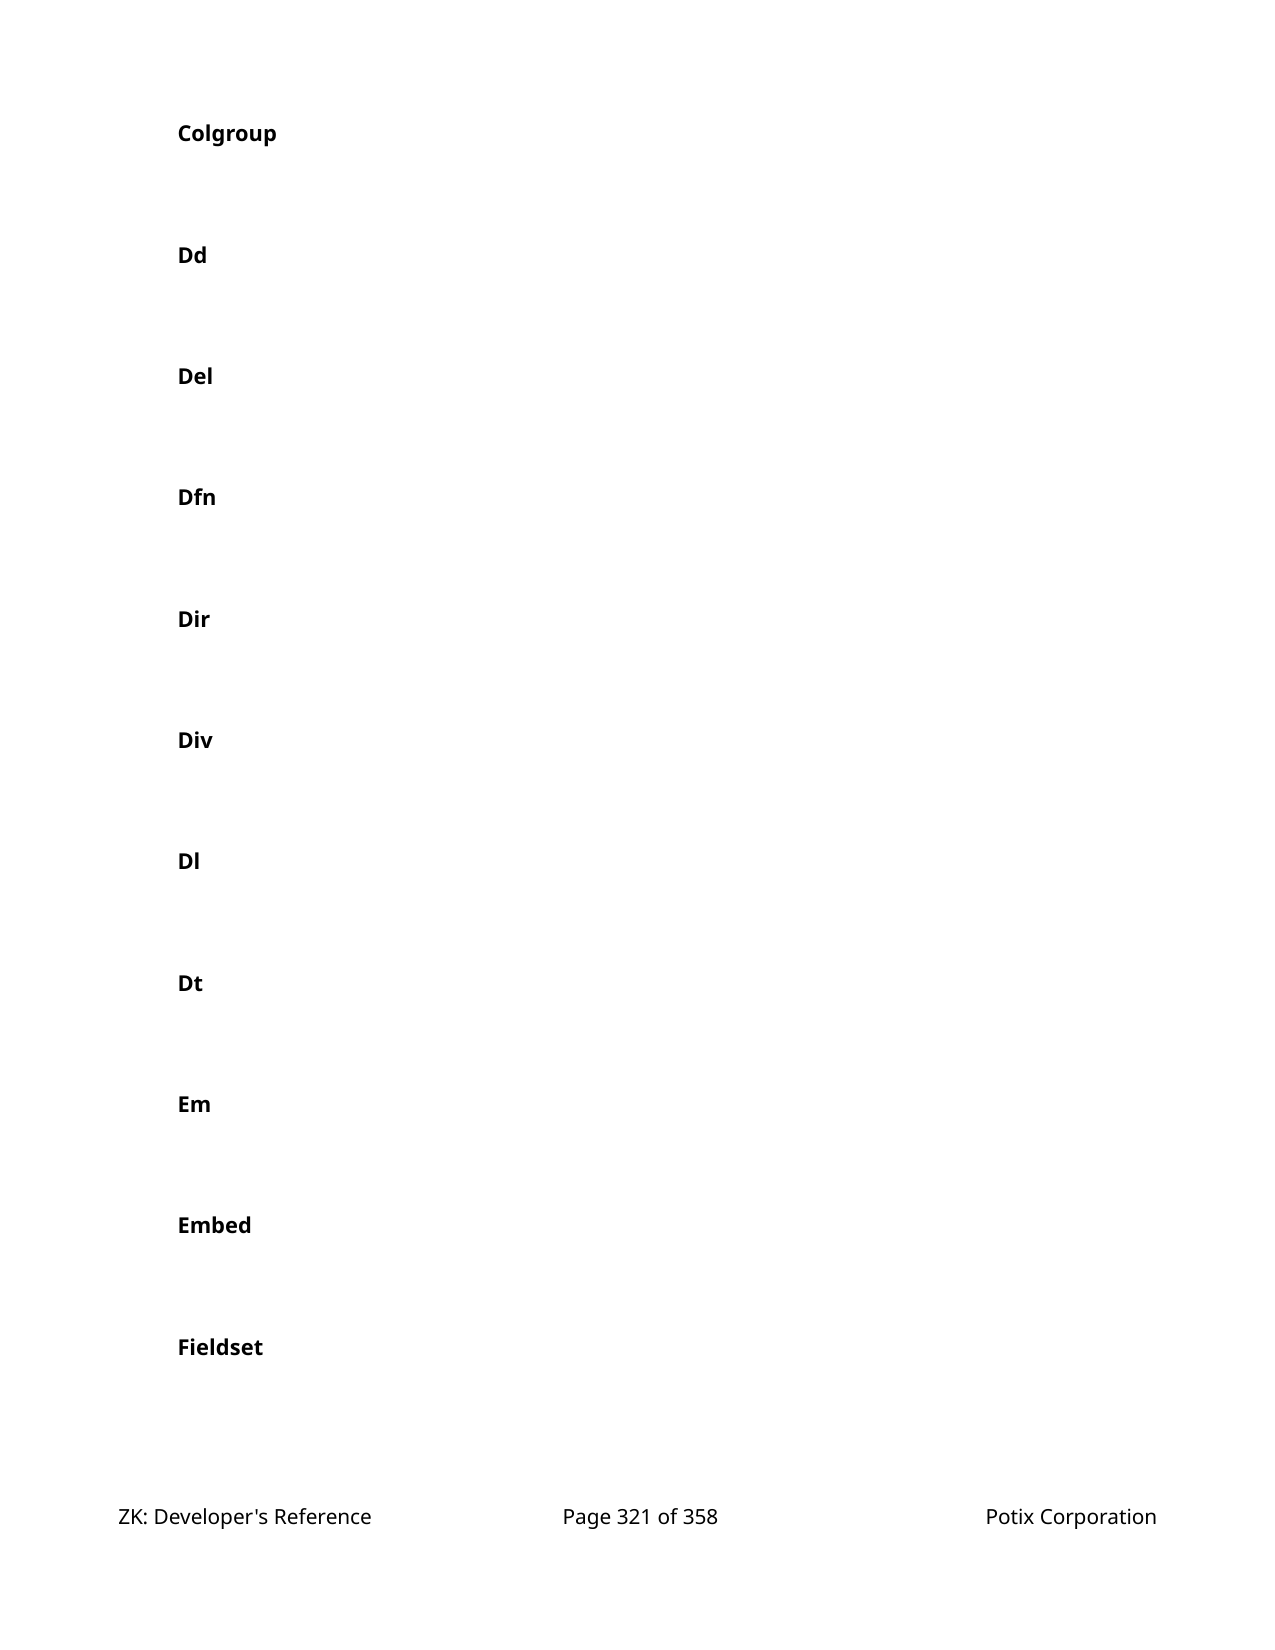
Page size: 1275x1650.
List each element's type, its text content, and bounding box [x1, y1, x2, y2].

subtitle Colgroup [177, 118, 1157, 148]
subtitle Dl [177, 846, 1157, 876]
subtitle Fieldset [177, 1332, 1157, 1362]
subtitle Em [177, 1089, 1157, 1119]
subtitle Dt [177, 968, 1157, 998]
subtitle Dd [177, 239, 1157, 269]
subtitle Embed [177, 1210, 1157, 1240]
subtitle Dir [177, 603, 1157, 633]
subtitle Div [177, 725, 1157, 755]
subtitle Del [177, 361, 1157, 391]
subtitle Dfn [177, 482, 1157, 512]
